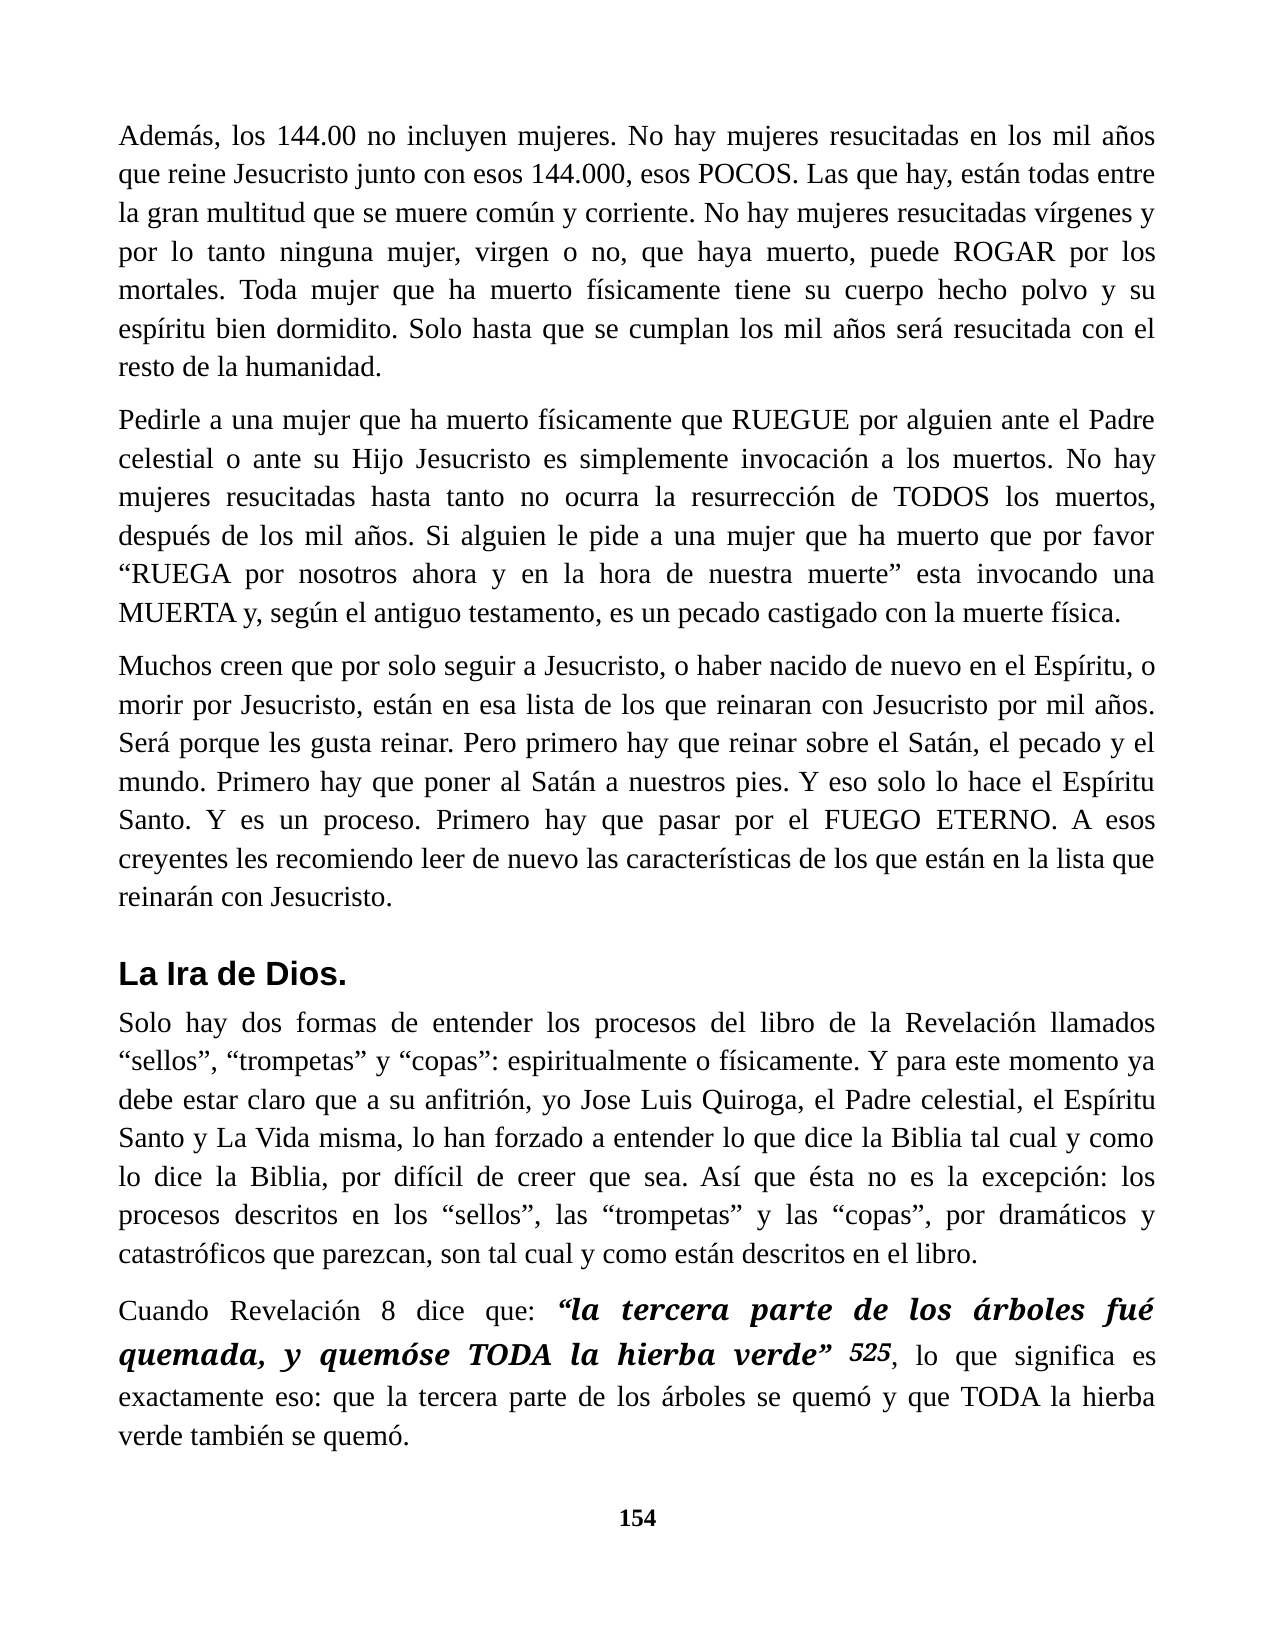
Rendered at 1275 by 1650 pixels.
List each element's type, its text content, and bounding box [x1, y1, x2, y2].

text Además, los 144.00 no incluyen mujeres. No hay mujeres resucitadas en los mil años que reine Jesucristo junto con esos 144.000, esos POCOS. Las que hay, están todas entre la gran multitud que se muere común y corriente. No hay mujeres resucitadas vírgenes y por lo tanto ninguna mujer, virgen o no, que haya muerto, puede ROGAR por los mortales. Toda mujer que ha muerto físicamente tiene su cuerpo hecho polvo y su espíritu bien dormidito. Solo hasta que se cumplan los mil años será resucitada con el resto de la humanidad. [118, 118, 1157, 383]
text Cuando Revelación 8 dice que: “la tercera parte de los árboles fué quemada, y quemóse TODA la hierba verde” , lo que significa es exactamente eso: que la tercera parte de los árboles se quemó y que TODA la hierba verde también se quemó. [118, 1289, 1157, 1451]
text Muchos creen que por solo seguir a Jesucristo, o haber nacido de nuevo en el Espíritu, o morir por Jesucristo, están en esa lista de los que reinaran con Jesucristo por mil años. Será porque les gusta reinar. Pero primero hay que reinar sobre el Satán, el pecado y el mundo. Primero hay que poner al Satán a nuestros pies. Y eso solo lo hace el Espíritu Santo. Y es un proceso. Primero hay que pasar por el FUEGO ETERNO. A esos creyentes les recomiendo leer de nuevo las características de los que están en la lista que reinarán con Jesucristo. [118, 648, 1157, 913]
text Solo hay dos formas de entender los procesos del libro de la Revelación llamados “sellos”, “trompetas” y “copas”: espiritualmente o físicamente. Y para este momento ya debe estar claro que a su anfitrión, yo Jose Luis Quiroga, el Padre celestial, el Espíritu Santo y La Vida misma, lo han forzado a entender lo que dice la Biblia tal cual y como lo dice la Biblia, por difícil de creer que sea. Así que ésta no es la excepción: los procesos descritos en los “sellos”, las “trompetas” y las “copas”, por dramáticos y catastróficos que parezcan, son tal cual y como están descritos en el libro. [118, 1005, 1157, 1269]
text Pedirle a una mujer que ha muerto físicamente que RUEGUE por alguien ante el Padre celestial o ante su Hijo Jesucristo es simplemente invocación a los muertos. No hay mujeres resucitadas hasta tanto no ocurra la resurrección de TODOS los muertos, después de los mil años. Si alguien le pide a una mujer que ha muerto que por favor “RUEGA por nosotros ahora y en la hora de nuestra muerte” esta invocando una MUERTA y, según el antiguo testamento, es un pecado castigado con la muerte física. [118, 402, 1157, 629]
subtitle La Ira de Dios. [118, 953, 1157, 992]
